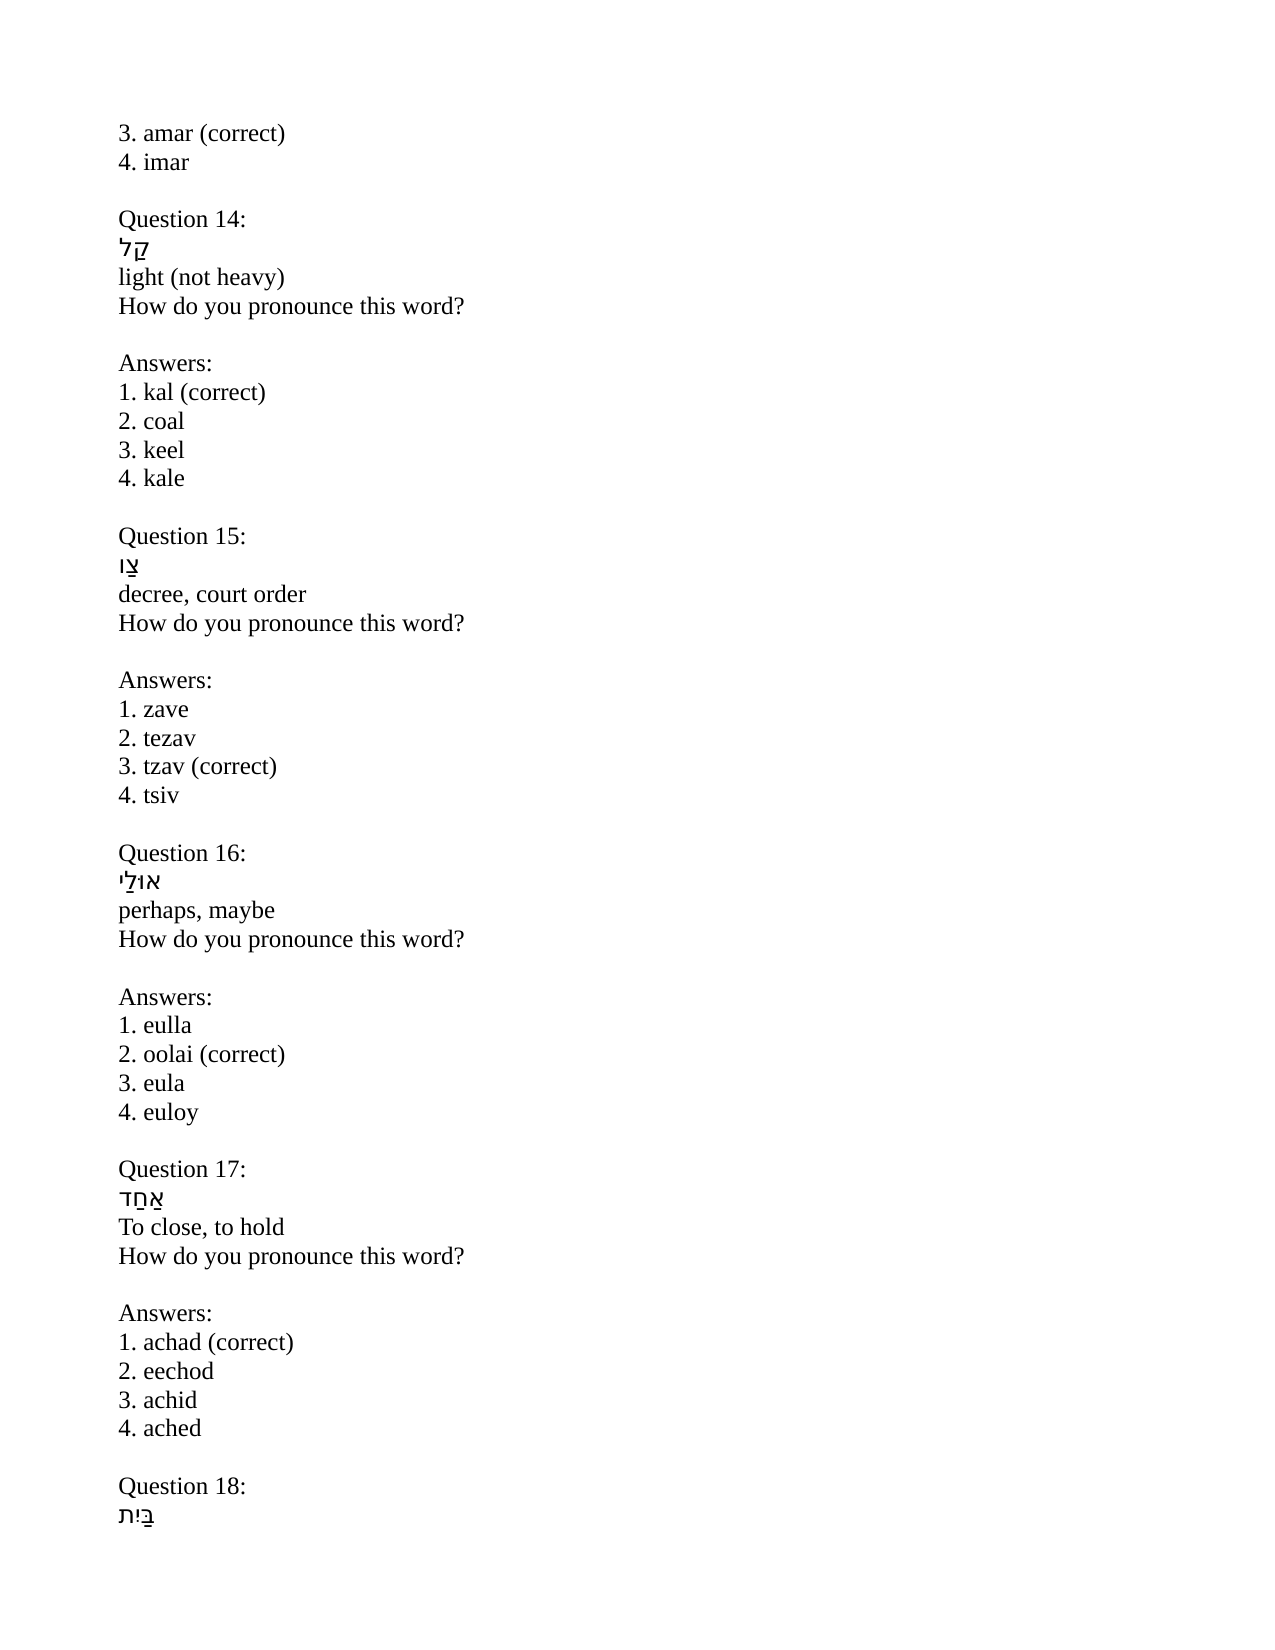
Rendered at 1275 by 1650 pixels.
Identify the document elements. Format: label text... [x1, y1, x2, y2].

text How do you pronounce this word? [118, 608, 1157, 636]
text 1. zave [118, 694, 1157, 723]
text To close, to hold [118, 1212, 1157, 1241]
text 1. kal (correct) [118, 377, 1157, 406]
text 2. tezav [118, 723, 1157, 751]
text Question 15: [118, 521, 1157, 550]
text קַל [118, 233, 1157, 262]
text 4. kale [118, 463, 1157, 492]
text 3. achid [118, 1385, 1157, 1413]
text 1. eulla [118, 1011, 1157, 1039]
text 1. achad (correct) [118, 1327, 1157, 1356]
text 4. imar [118, 147, 1157, 176]
text 2. eechod [118, 1356, 1157, 1385]
text 3. amar (correct) [118, 118, 1157, 147]
text Answers: [118, 1298, 1157, 1327]
text light (not heavy) [118, 262, 1157, 291]
text How do you pronounce this word? [118, 291, 1157, 320]
text perhaps, maybe [118, 896, 1157, 924]
text 4. euloy [118, 1097, 1157, 1126]
text Question 18: [118, 1471, 1157, 1500]
text 3. tzav (correct) [118, 751, 1157, 780]
text Answers: [118, 348, 1157, 377]
text אַחַד [118, 1183, 1157, 1212]
text Answers: [118, 665, 1157, 694]
text 3. eula [118, 1068, 1157, 1097]
text צַו [118, 550, 1157, 579]
text 4. ached [118, 1413, 1157, 1442]
text 4. tsiv [118, 780, 1157, 809]
text Question 17: [118, 1154, 1157, 1183]
text אוּלַי [118, 866, 1157, 896]
text How do you pronounce this word? [118, 924, 1157, 953]
text בַּיִת [118, 1500, 1157, 1529]
text Answers: [118, 982, 1157, 1011]
text 2. oolai (correct) [118, 1039, 1157, 1068]
text How do you pronounce this word? [118, 1241, 1157, 1270]
text 3. keel [118, 435, 1157, 463]
text 2. coal [118, 406, 1157, 435]
text decree, court order [118, 579, 1157, 608]
text Question 16: [118, 838, 1157, 866]
text Question 14: [118, 204, 1157, 233]
